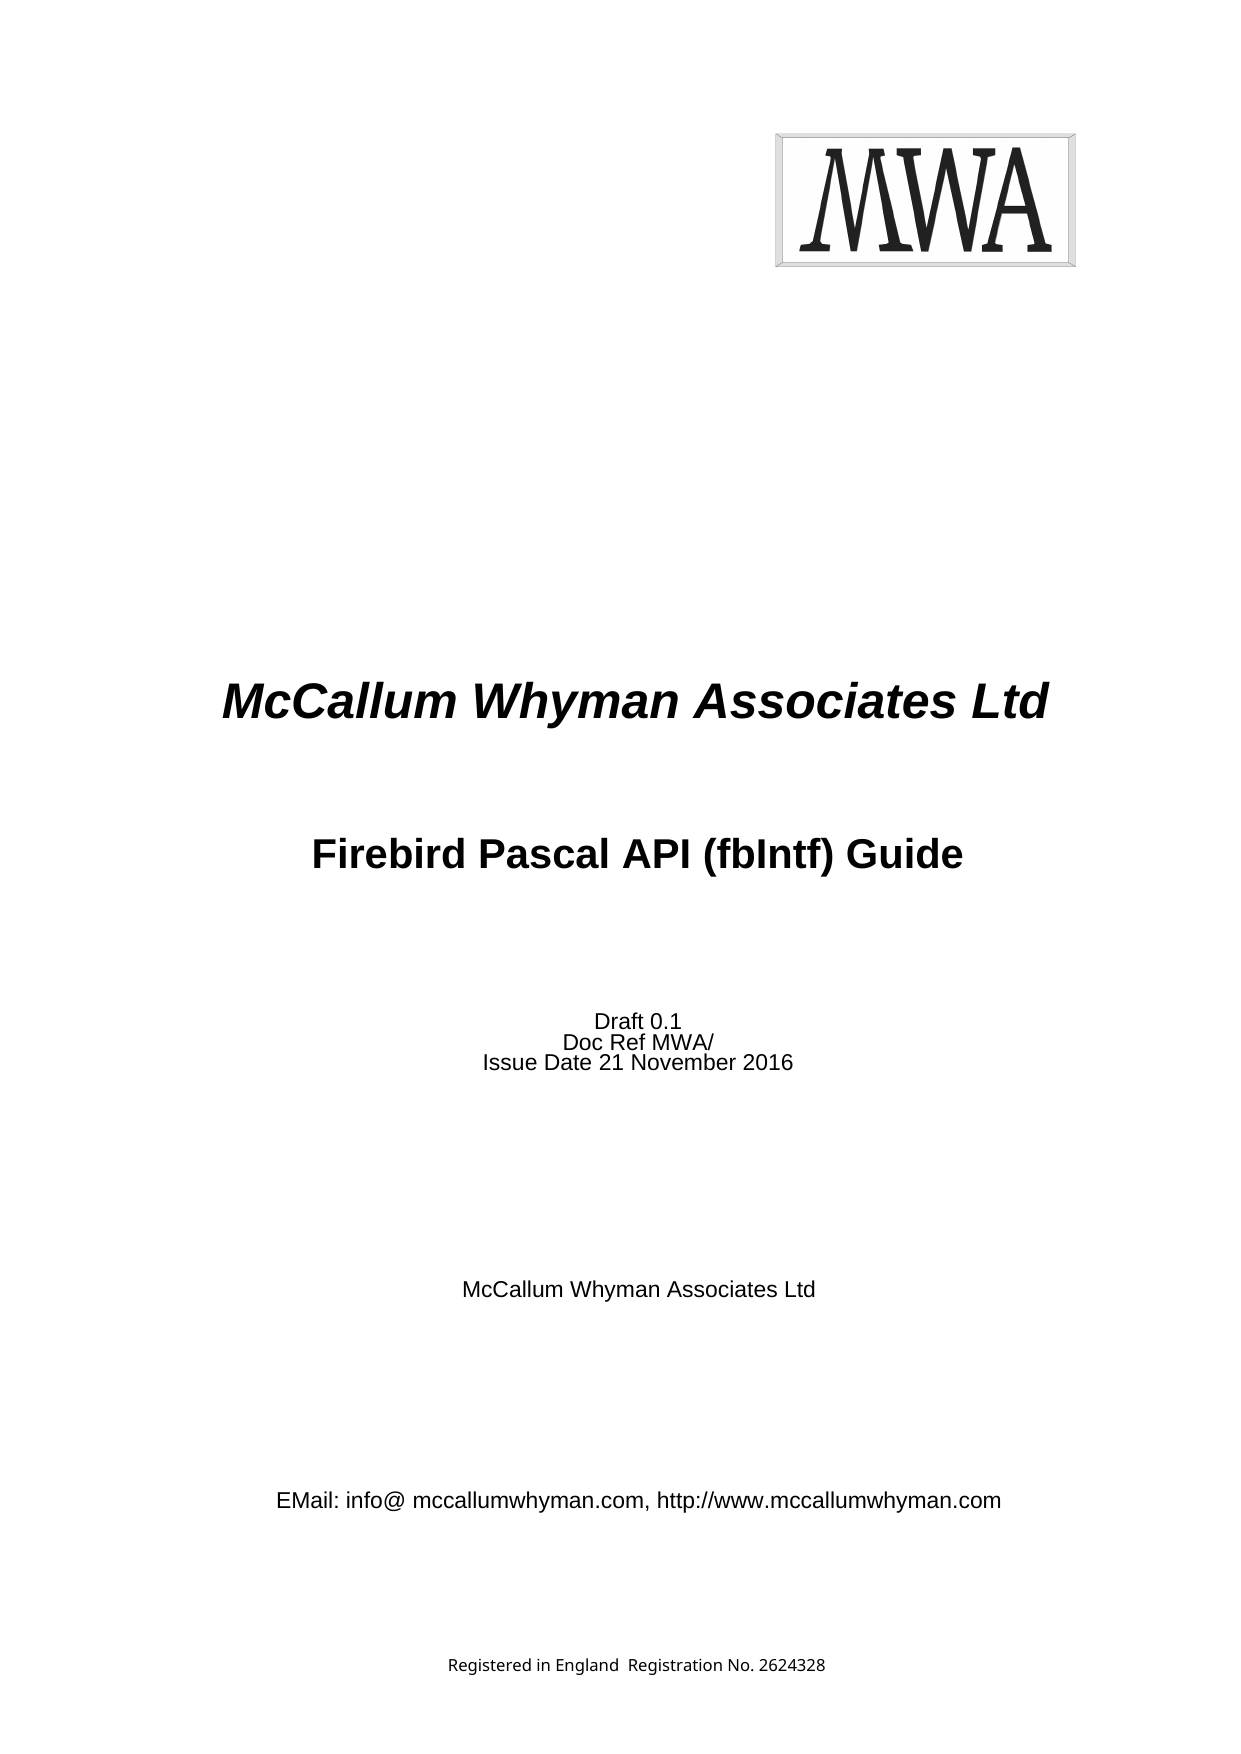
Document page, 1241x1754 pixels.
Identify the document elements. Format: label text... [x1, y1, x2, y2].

text EMail: info@ mccallumwhyman.com, http://www.mccallumwhyman.com [150, 1487, 1128, 1514]
text Firebird Pascal API (fbIntf) Guide [150, 729, 1126, 879]
text McCallum Whyman Associates Ltd [150, 1276, 1128, 1303]
text McCallum Whyman Associates Ltd [150, 679, 1126, 729]
text Draft 0.1 Doc Ref MWA/ Issue Date 21 November 2016 [150, 1012, 1126, 1075]
